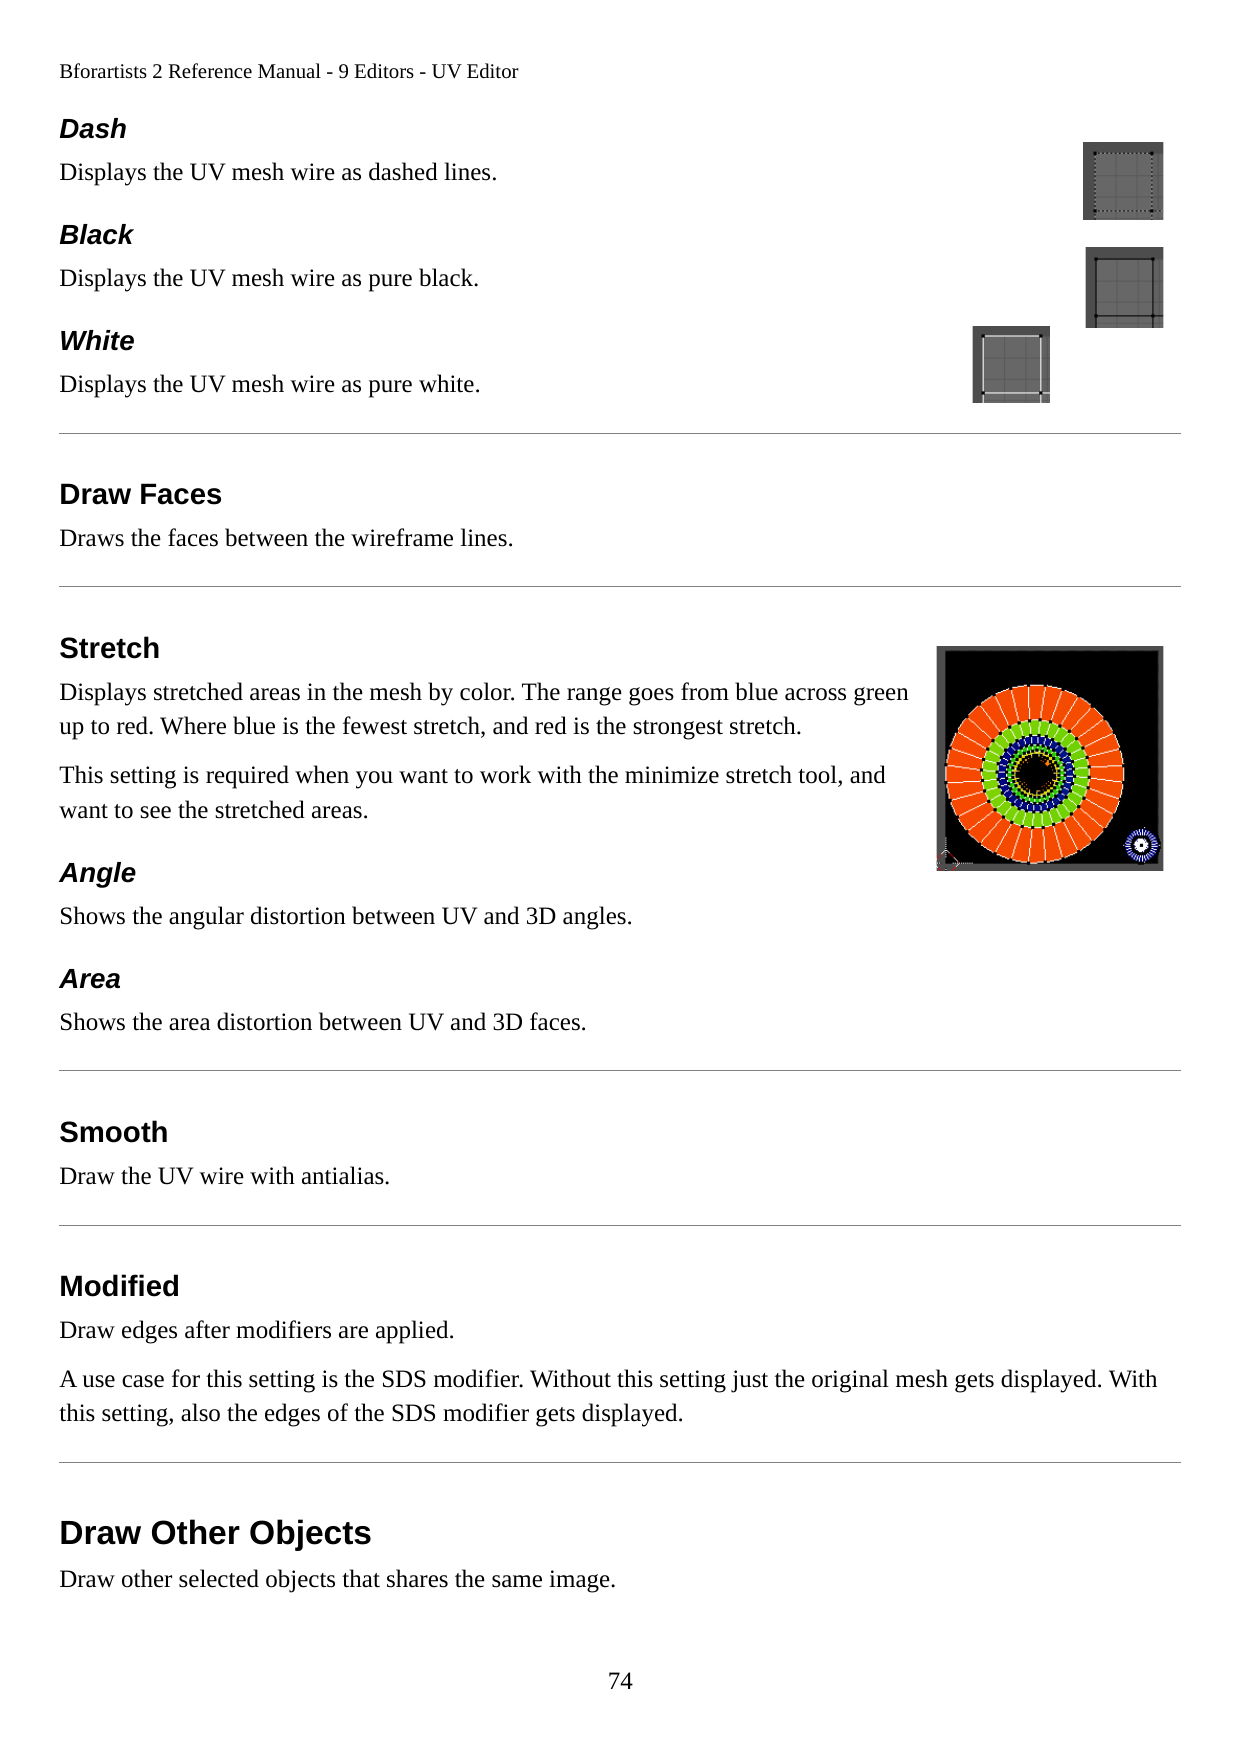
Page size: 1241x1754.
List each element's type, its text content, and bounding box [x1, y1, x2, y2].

text Displays the UV mesh wire as pure white. [59, 369, 972, 398]
text [1050, 369, 1181, 398]
picture [1085, 247, 1164, 328]
subtitle Draw Faces [59, 477, 1181, 510]
text Draw other selected objects that shares the same image. [59, 1564, 1181, 1592]
picture [936, 646, 1164, 871]
text This setting is required when you want to work with the minimize stretch tool, and want to see the stretched areas. [59, 761, 936, 824]
text A use case for this setting is the SDS modifier. Without this setting just the original mesh gets displayed. With this setting, also the edges of the SDS modifier gets displayed. [59, 1364, 1181, 1427]
subtitle Area [59, 962, 1181, 994]
text Draw edges after modifiers are applied. [59, 1315, 1181, 1344]
subtitle Smooth [59, 1115, 1181, 1148]
subtitle Dash [59, 113, 1181, 144]
text Displays the UV mesh wire as dashed lines. [59, 157, 1083, 186]
text Shows the area distortion between UV and 3D faces. [59, 1007, 1181, 1036]
subtitle Stretch [59, 631, 1181, 664]
subtitle Modified [59, 1269, 1181, 1302]
subtitle White [59, 324, 1181, 356]
subtitle Draw Other Objects [59, 1513, 1181, 1551]
text Displays the UV mesh wire as pure black. [59, 263, 1085, 292]
subtitle Black [59, 218, 1181, 250]
text Draw the UV wire with antialias. [59, 1161, 1181, 1190]
subtitle Angle [59, 857, 1181, 888]
text Shows the angular distortion between UV and 3D angles. [59, 901, 1181, 930]
picture [972, 326, 1050, 403]
picture [1083, 142, 1164, 220]
text Displays stretched areas in the mesh by color. The range goes from blue across green up to red. Where blue is the fewest stretch, and red is the strongest stretch. [59, 677, 936, 740]
text Draws the faces between the wireframe lines. [59, 523, 1181, 552]
